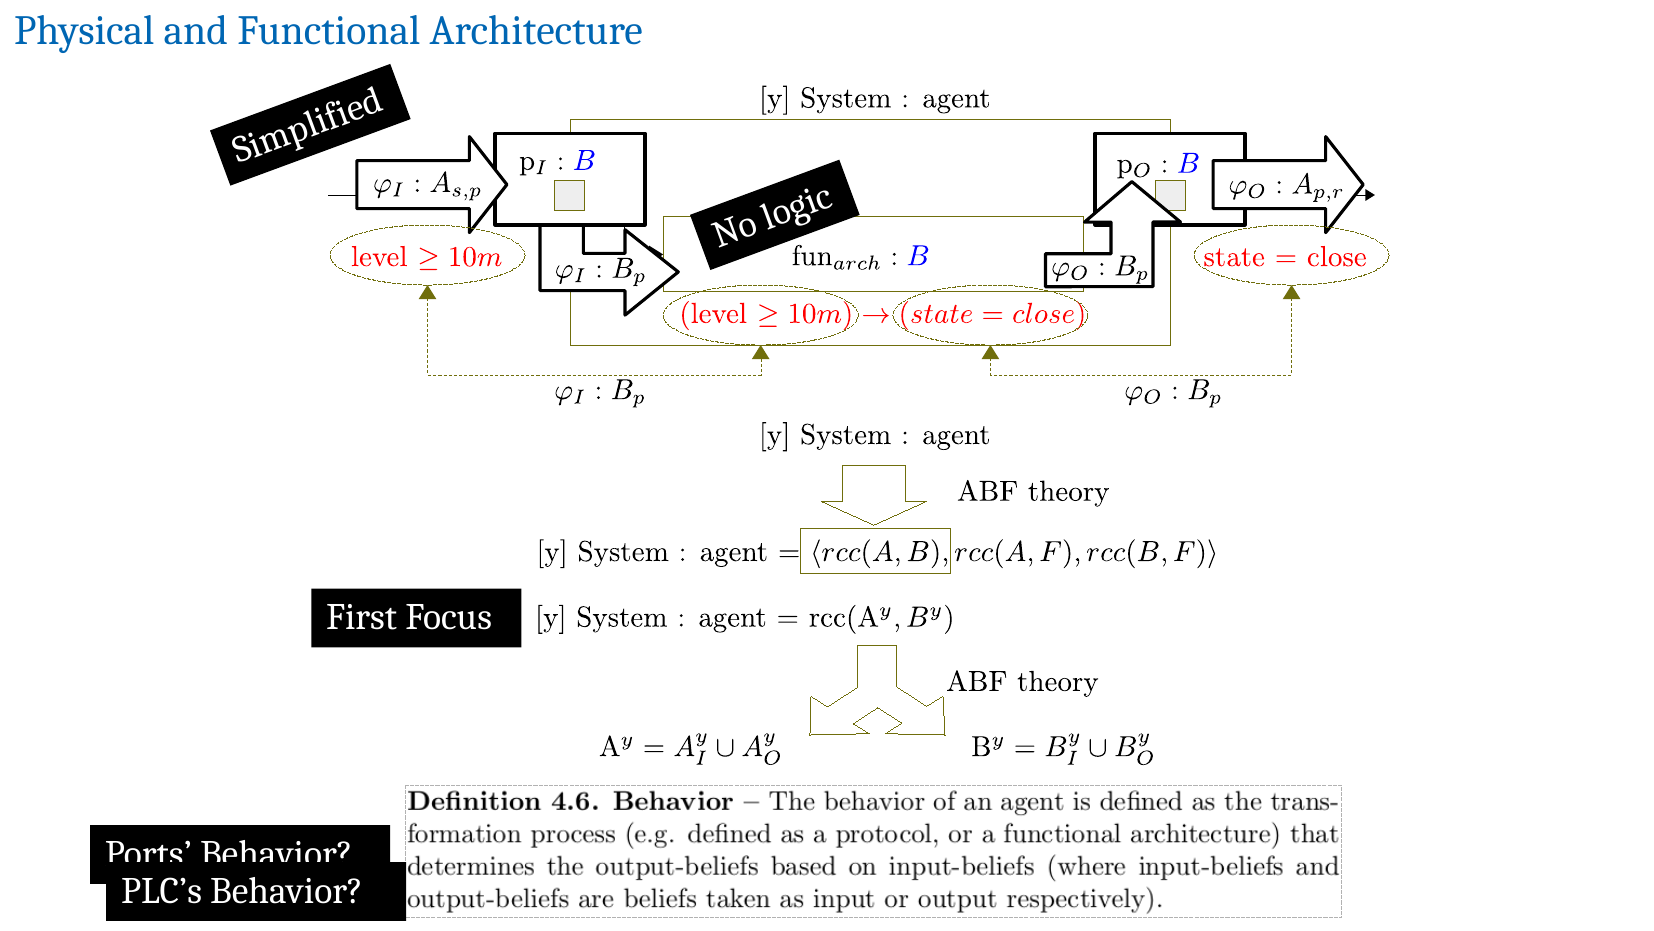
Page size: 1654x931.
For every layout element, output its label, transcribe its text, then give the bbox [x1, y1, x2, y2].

picture [1227, 171, 1344, 203]
text_box First Focus [311, 588, 522, 648]
picture [1049, 254, 1149, 285]
picture [757, 421, 991, 453]
text_box [540, 119, 1364, 346]
picture [757, 84, 991, 116]
picture [553, 256, 646, 288]
picture [518, 150, 595, 176]
picture [351, 245, 502, 271]
text_box Ports’ Behavior? [90, 825, 391, 884]
text_box Physical and Functional Architecture [0, 0, 691, 64]
picture [1123, 378, 1222, 409]
picture [1203, 245, 1366, 267]
picture [945, 669, 1100, 698]
text_box PLC’s Behavior? [106, 862, 407, 921]
picture [405, 785, 1342, 918]
picture [598, 733, 781, 766]
picture [801, 539, 950, 569]
picture [970, 733, 1153, 766]
picture [951, 539, 1216, 569]
text_box Simplified [210, 63, 411, 186]
picture [678, 300, 1085, 332]
picture [536, 539, 800, 569]
picture [790, 243, 930, 271]
picture [552, 378, 646, 409]
text_box [356, 133, 646, 233]
picture [955, 478, 1111, 508]
picture [533, 603, 953, 635]
picture [1116, 152, 1199, 179]
picture [371, 170, 482, 202]
text_box No logic [690, 159, 860, 271]
